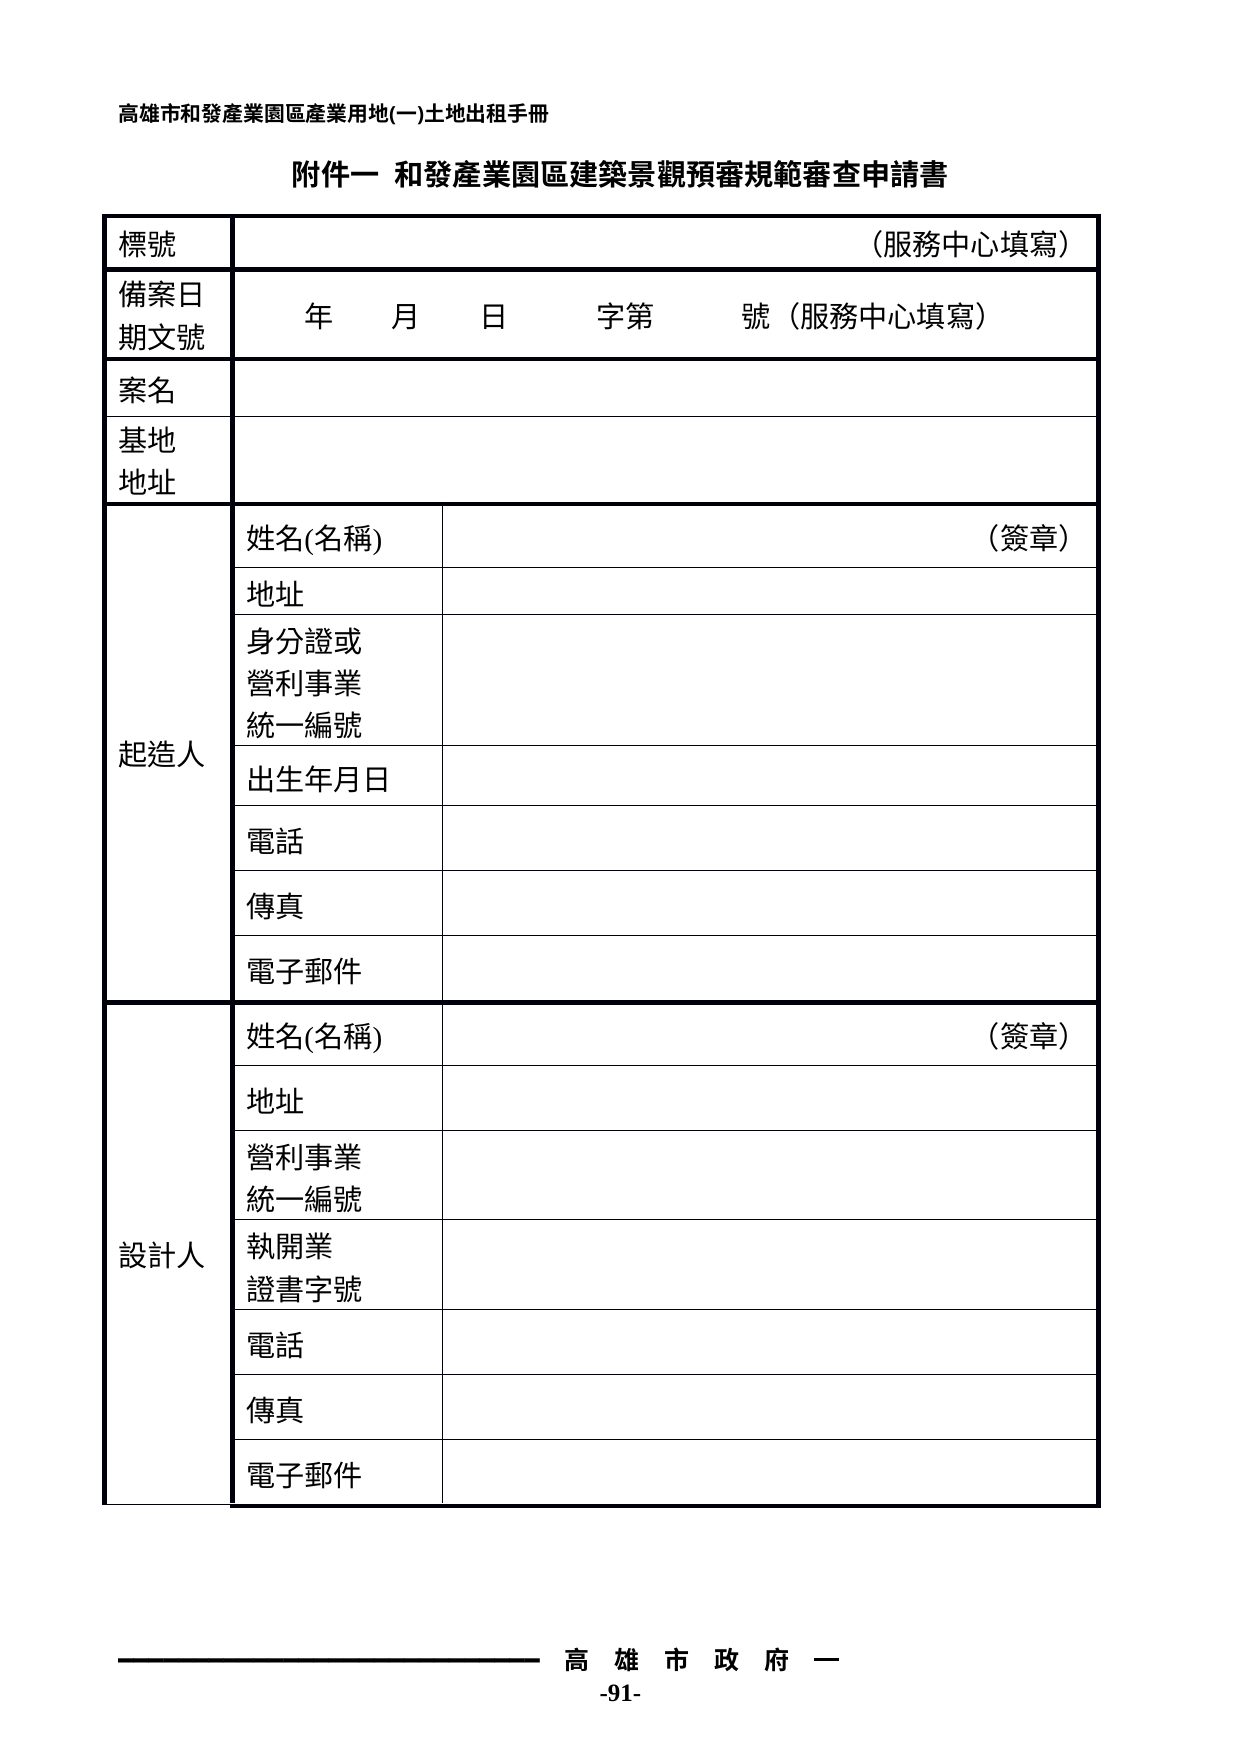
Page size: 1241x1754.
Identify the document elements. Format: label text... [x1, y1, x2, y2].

table_cell 姓名(名稱) [235, 506, 442, 567]
table_cell 地址 [235, 1066, 442, 1130]
table_cell 基地 地址 [107, 417, 230, 502]
table_cell [443, 1220, 1096, 1308]
table_cell 營利事業 統一編號 [235, 1131, 442, 1219]
table_cell 身分證或 營利事業 統一編號 [235, 615, 442, 745]
table_cell （簽章） [443, 506, 1096, 567]
table_cell [443, 568, 1096, 614]
table_cell 電話 [235, 806, 442, 870]
table_cell 傳真 [235, 1375, 442, 1438]
table_cell [443, 615, 1096, 745]
table_cell 電話 [235, 1310, 442, 1373]
table_cell 傳真 [235, 871, 442, 935]
table_cell 執開業 證書字號 [235, 1220, 442, 1308]
table_cell [443, 806, 1096, 870]
table_cell [443, 1131, 1096, 1219]
table_cell 地址 [235, 568, 442, 614]
table_cell 起造人 [107, 506, 230, 1000]
table_cell [443, 1310, 1096, 1373]
text 附件一 和發產業園區建築景觀預審規範審查申請書 [118, 154, 1122, 194]
table_cell 出生年月日 [235, 746, 442, 805]
table_cell [443, 1375, 1096, 1438]
table_cell 電子郵件 [235, 936, 442, 1000]
table_cell （簽章） [443, 1005, 1096, 1065]
table_cell 案名 [107, 361, 230, 416]
table_cell [443, 871, 1096, 935]
table_cell [235, 361, 1096, 416]
table_cell 備案日期文號 [107, 272, 230, 357]
table_cell 姓名(名稱) [235, 1005, 442, 1065]
table_cell [443, 746, 1096, 805]
table_cell 年 月 日 字第 號（服務中心填寫） [235, 272, 1096, 357]
table_cell [235, 417, 1096, 502]
table_cell [443, 1066, 1096, 1130]
table_header 標號 [107, 218, 230, 267]
table_cell 設計人 [107, 1005, 230, 1503]
table_cell 電子郵件 [235, 1440, 442, 1503]
table_cell [443, 936, 1096, 1000]
table_header （服務中心填寫） [235, 218, 1096, 267]
table_cell [443, 1440, 1096, 1503]
